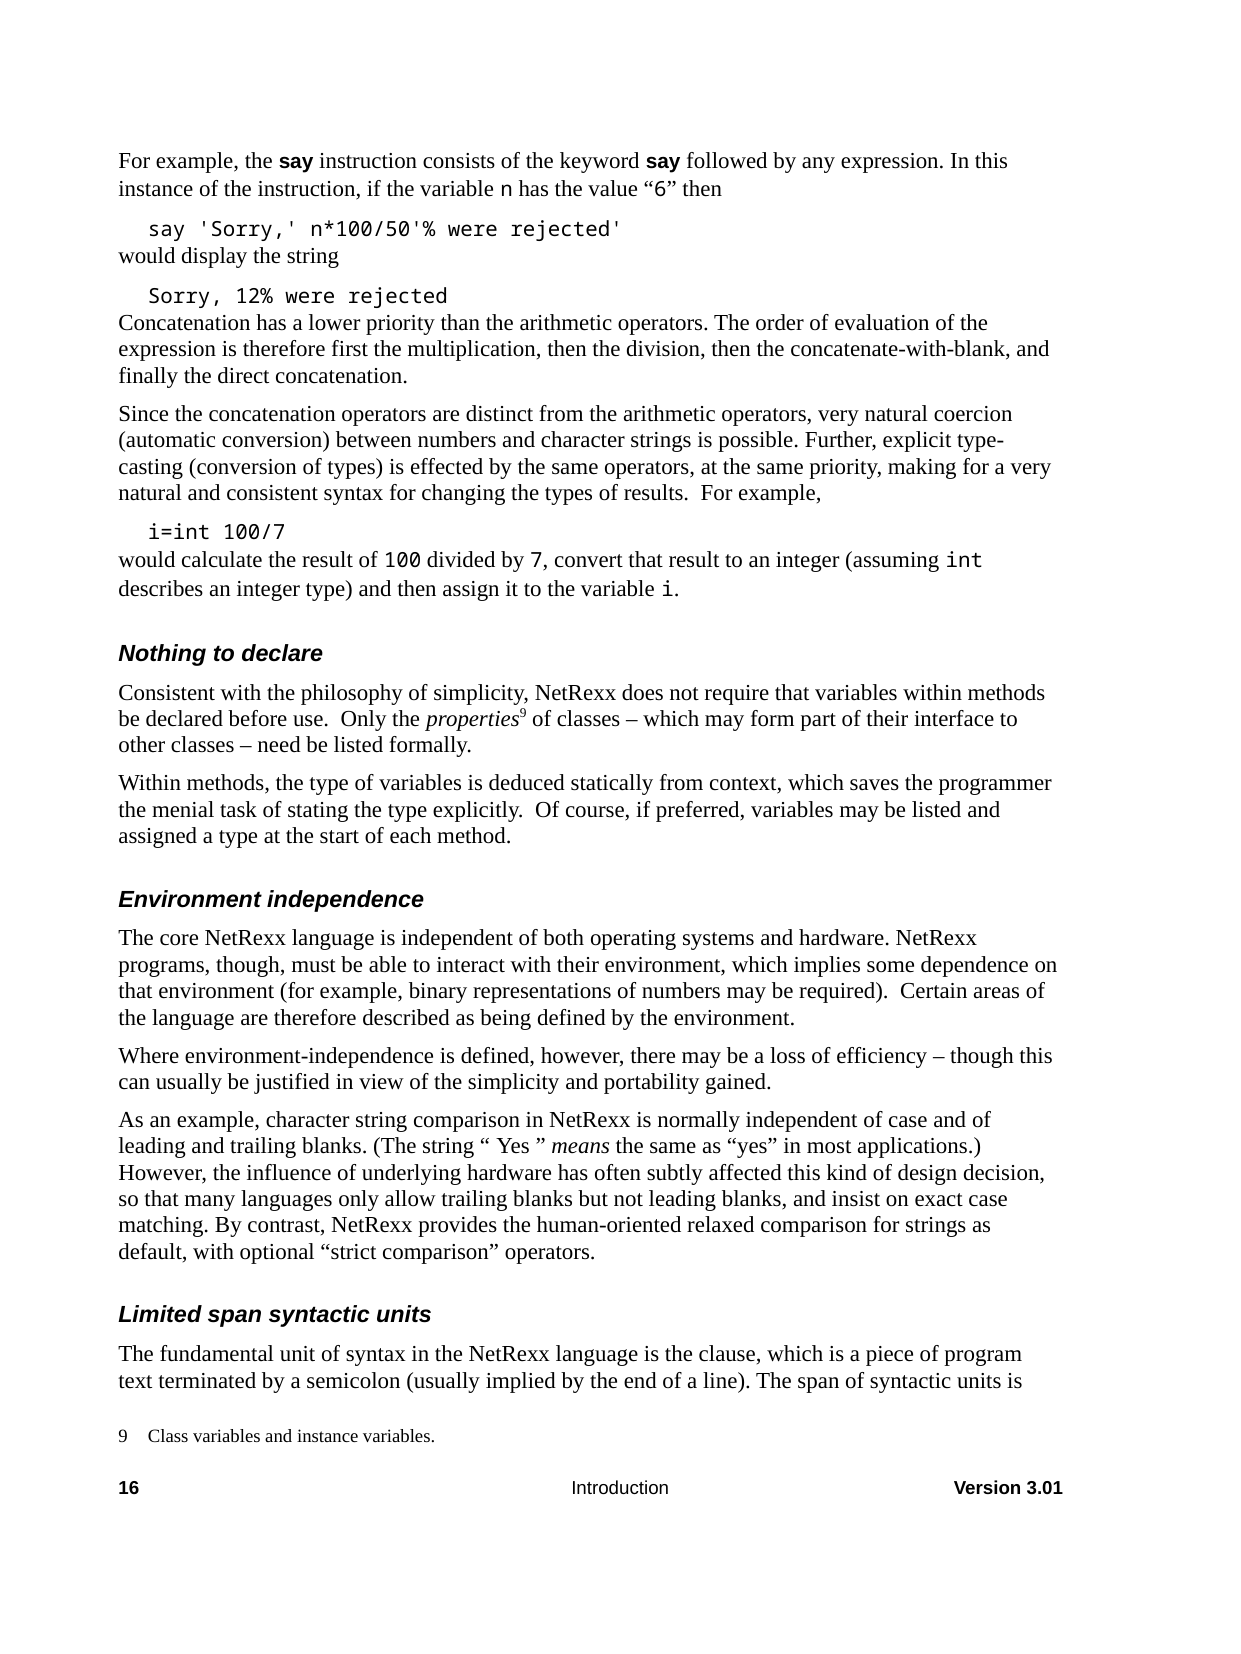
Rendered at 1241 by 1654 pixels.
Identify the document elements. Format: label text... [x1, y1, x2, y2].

text say 'Sorry,' n*100/50'% were rejected' [148, 214, 1063, 243]
subtitle Nothing to declare [118, 639, 1063, 666]
text As an example, character string comparison in NetRexx is normally independent of case and of leading and trailing blanks. (The string “ Yes ” means the same as “yes” in most applications.) However, the influence of underlying hardware has often subtly affected this kind of design decision, so that many languages only allow trailing blanks but not leading blanks, and insist on exact case matching. By contrast, NetRexx provides the human-oriented relaxed comparison for strings as default, with optional “strict comparison” operators. [118, 1106, 1063, 1264]
text Class variables and instance variables. [118, 1425, 1063, 1447]
text For example, the say instruction consists of the keyword say followed by any expression. In this instance of the instruction, if the variable n has the value “6” then [118, 148, 1063, 202]
text i=int 100/7 [148, 517, 1063, 546]
text Where environment-independence is defined, however, there may be a loss of efficiency – though this can usually be justified in view of the simplicity and portability gained. [118, 1042, 1063, 1094]
subtitle Environment independence [118, 885, 1063, 912]
text Consistent with the philosophy of simplicity, NetRexx does not require that variables within methods be declared before use. Only the properties of classes – which may form part of their interface to other classes – need be listed formally. [118, 678, 1063, 758]
text would calculate the result of 100 divided by 7, convert that result to an integer (assuming int describes an integer type) and then assign it to the variable i. [118, 546, 1063, 602]
text Since the concatenation operators are distinct from the arithmetic operators, very natural coercion (automatic conversion) between numbers and character strings is possible. Further, explicit type-casting (conversion of types) is effected by the same operators, at the same priority, making for a very natural and consistent syntax for changing the types of results. For example, [118, 400, 1063, 505]
text Within methods, the type of variables is deduced statically from context, which saves the programmer the menial task of stating the type explicitly. Of course, if preferred, variables may be listed and assigned a type at the start of each method. [118, 769, 1063, 848]
text Concatenation has a lower priority than the arithmetic operators. The order of evaluation of the expression is therefore first the multiplication, then the division, then the concatenate-with-blank, and finally the direct concatenation. [118, 309, 1063, 388]
text would display the string [118, 243, 1063, 269]
text The fundamental unit of syntax in the NetRexx language is the clause, which is a piece of program text terminated by a semicolon (usually implied by the end of a line). The span of syntactic units is [118, 1340, 1063, 1393]
text Sorry, 12% were rejected [148, 281, 1063, 309]
subtitle Limited span syntactic units [118, 1301, 1063, 1328]
text The core NetRexx language is independent of both operating systems and hardware. NetRexx programs, though, must be able to interact with their environment, which implies some dependence on that environment (for example, binary representations of numbers may be required). Certain areas of the language are therefore described as being defined by the environment. [118, 924, 1063, 1030]
